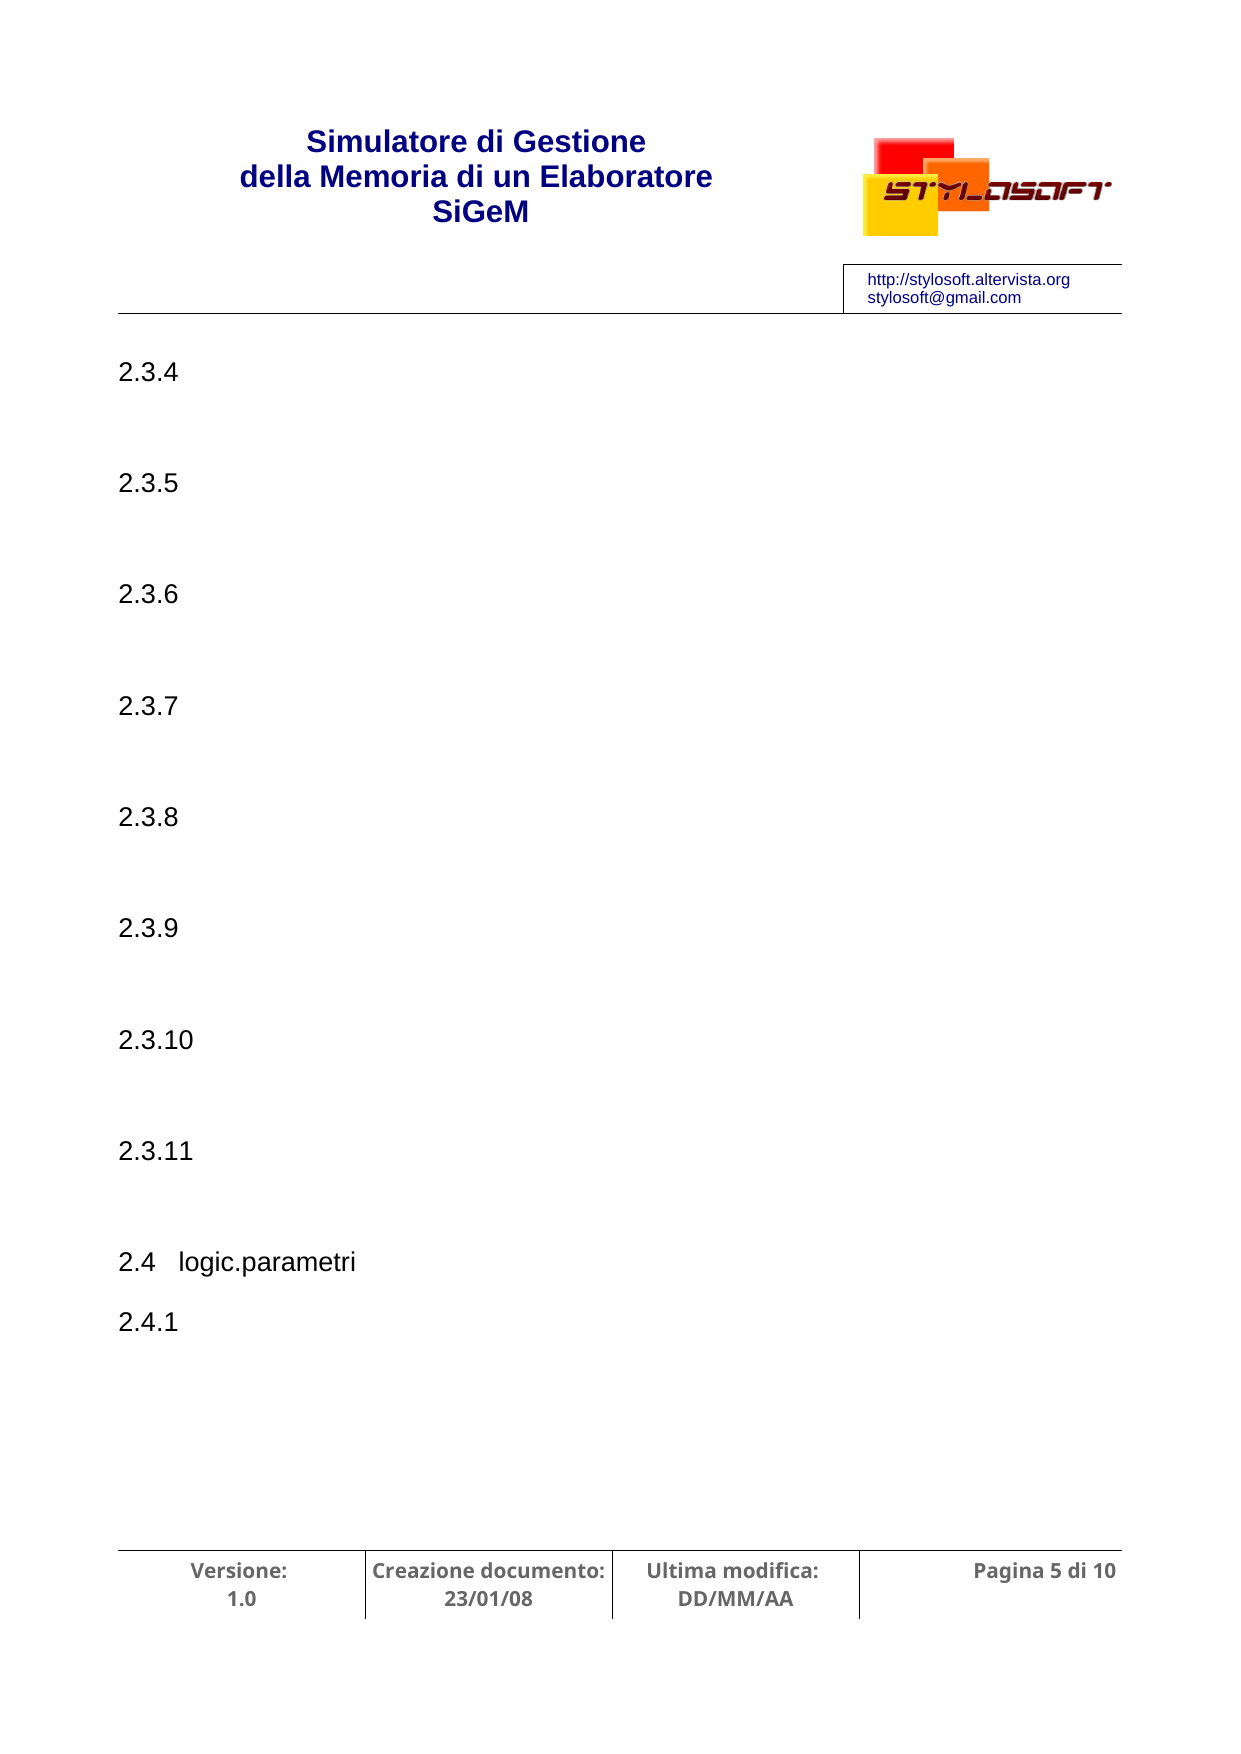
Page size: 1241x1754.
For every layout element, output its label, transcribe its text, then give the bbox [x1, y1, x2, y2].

picture [848, 123, 1117, 247]
subtitle logic.parametri [118, 1247, 1122, 1278]
